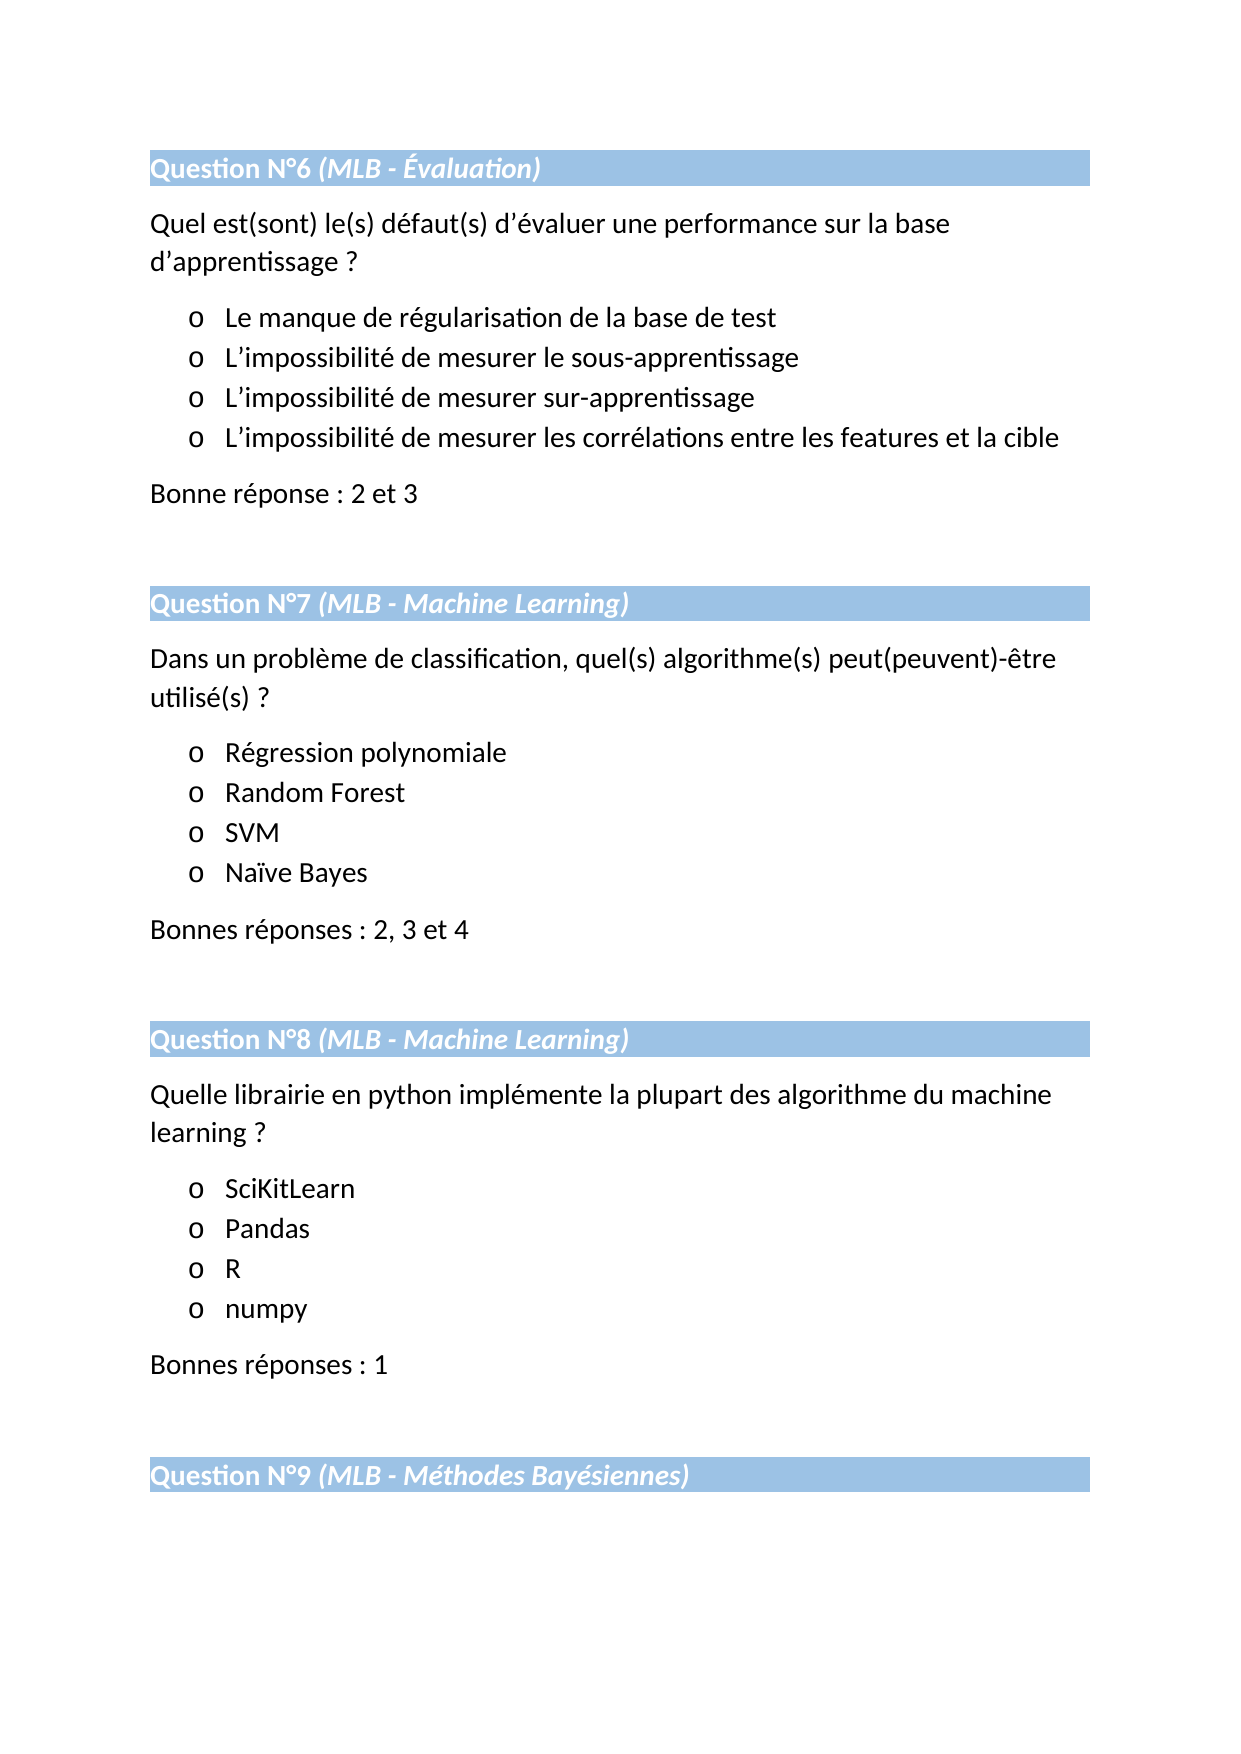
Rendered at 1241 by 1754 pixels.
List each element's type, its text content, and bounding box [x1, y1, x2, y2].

list R [187, 1250, 1090, 1287]
text Bonne réponse : 2 et 3 [150, 475, 1090, 511]
list L’impossibilité de mesurer sur-apprentissage [187, 379, 1090, 416]
list Pandas [187, 1210, 1090, 1247]
list L’impossibilité de mesurer les corrélations entre les features et la cible [187, 419, 1090, 456]
list SVM [187, 814, 1090, 851]
text Quel est(sont) le(s) défaut(s) d’évaluer une performance sur la base d’apprentissage ? [150, 205, 1090, 279]
text Question N°7 (MLB - Machine Learning) [150, 586, 1090, 621]
list SciKitLearn [187, 1170, 1090, 1207]
list Le manque de régularisation de la base de test [187, 299, 1090, 336]
list Régression polynomiale [187, 734, 1090, 771]
text Dans un problème de classification, quel(s) algorithme(s) peut(peuvent)-être utilisé(s) ? [150, 641, 1090, 715]
text Question N°6 (MLB - Évaluation) [150, 150, 1090, 186]
text Question N°9 (MLB - Méthodes Bayésiennes) [150, 1457, 1090, 1492]
list Naïve Bayes [187, 854, 1090, 891]
text Question N°8 (MLB - Machine Learning) [150, 1021, 1090, 1057]
list L’impossibilité de mesurer le sous-apprentissage [187, 339, 1090, 376]
text Bonnes réponses : 1 [150, 1346, 1090, 1382]
list Random Forest [187, 774, 1090, 811]
text Quelle librairie en python implémente la plupart des algorithme du machine learning ? [150, 1076, 1090, 1150]
text Bonnes réponses : 2, 3 et 4 [150, 911, 1090, 946]
list numpy [187, 1290, 1090, 1327]
